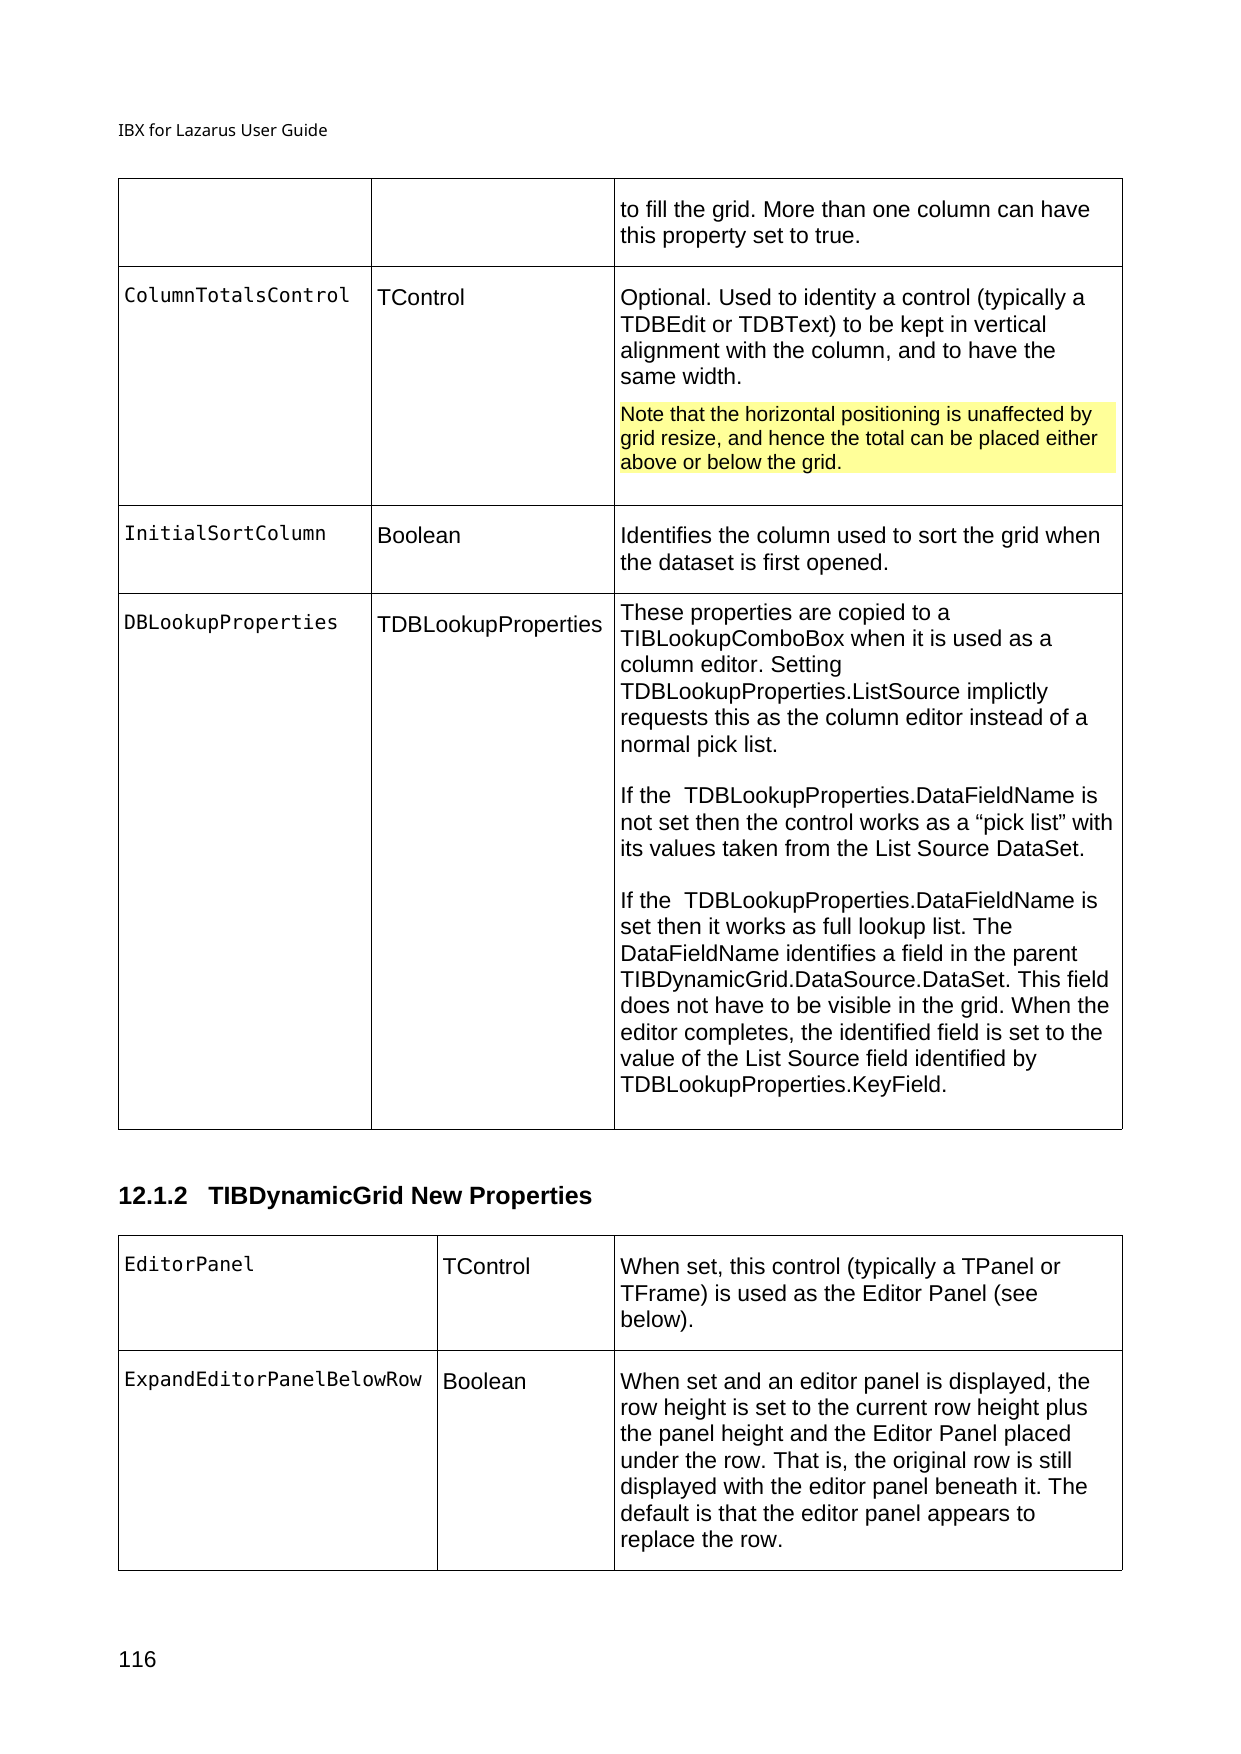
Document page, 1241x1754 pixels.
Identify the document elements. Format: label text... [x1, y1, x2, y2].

table_cell InitialSortColumn [119, 506, 371, 593]
table_cell Identifies the column used to sort the grid when the dataset is first opened. [615, 506, 1122, 593]
table_cell ColumnTotalsControl [119, 267, 371, 505]
table_cell These properties are copied to a TIBLookupComboBox when it is used as a column editor. Setting TDBLookupProperties.ListSource implictly requests this as the column editor instead of a normal pick list. If the TDBLookupProperties.DataFieldName is not set then the control works as a “pick list” with its values taken from the List Source DataSet. If the TDBLookupProperties.DataFieldName is set then it works as full lookup list. The DataFieldName identifies a field in the parent TIBDynamicGrid.DataSource.DataSet. This field does not have to be visible in the grid. When the editor completes, the identified field is set to the value of the List Source field identified by TDBLookupProperties.KeyField. [615, 594, 1122, 1129]
table_cell Optional. Used to identity a control (typically a TDBEdit or TDBText) to be kept in vertical alignment with the column, and to have the same width. Note that the horizontal positioning is unaffected by grid resize, and hence the total can be placed either above or below the grid. [615, 267, 1122, 505]
subtitle TIBDynamicGrid New Properties [118, 1181, 1122, 1210]
table_header When set, this control (typically a TPanel or TFrame) is used as the Editor Panel (see below). [615, 1236, 1122, 1350]
table_cell Boolean [438, 1351, 614, 1570]
table_cell DBLookupProperties [119, 594, 371, 1129]
table_cell ExpandEditorPanelBelowRow [119, 1351, 437, 1570]
table_cell Boolean [372, 506, 614, 593]
table_header [372, 179, 614, 266]
table_header EditorPanel [119, 1236, 437, 1350]
table_header [119, 179, 371, 266]
table_header to fill the grid. More than one column can have this property set to true. [615, 179, 1122, 266]
table_cell When set and an editor panel is displayed, the row height is set to the current row height plus the panel height and the Editor Panel placed under the row. That is, the original row is still displayed with the editor panel beneath it. The default is that the editor panel appears to replace the row. [615, 1351, 1122, 1570]
table_cell TControl [372, 267, 614, 505]
table_cell TDBLookupProperties [372, 594, 614, 1129]
table_header TControl [438, 1236, 614, 1350]
